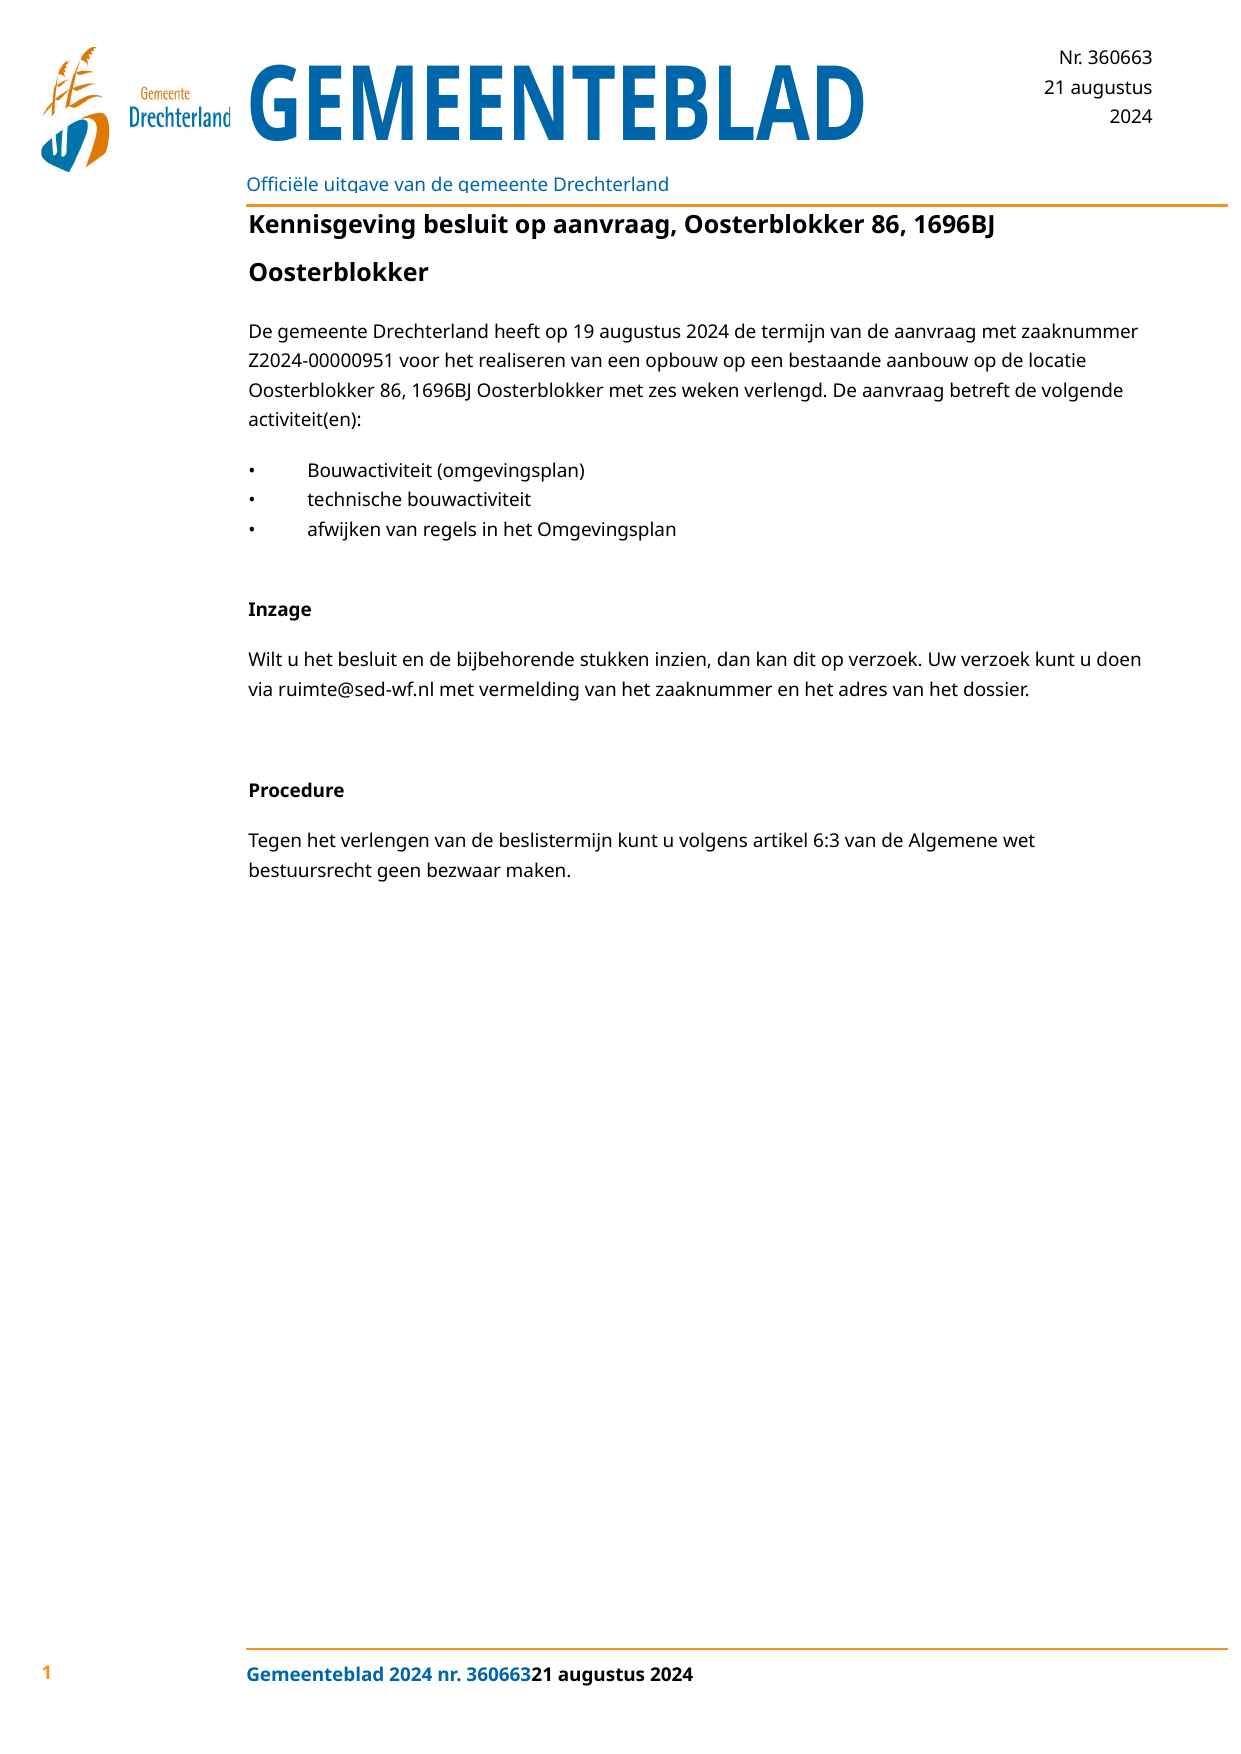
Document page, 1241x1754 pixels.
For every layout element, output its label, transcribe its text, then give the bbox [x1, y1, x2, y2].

text Inzage [248, 596, 1152, 622]
text Procedure [248, 777, 1152, 803]
text Kennisgeving besluit op aanvraag, Oosterblokker 86, 1696BJ Oosterblokker [248, 207, 1152, 288]
list technische bouwactiviteit [248, 487, 1152, 512]
text De gemeente Drechterland heeft op 19 augustus 2024 de termijn van de aanvraag met zaaknummer Z2024-00000951 voor het realiseren van een opbouw op een bestaande aanbouw op de locatie Oosterblokker 86, 1696BJ Oosterblokker met zes weken verlengd. De aanvraag betreft de volgende activiteit(en): [248, 318, 1152, 432]
list Bouwactiviteit (omgevingsplan) [248, 457, 1152, 483]
picture [41, 47, 231, 172]
text Wilt u het besluit en de bijbehorende stukken inzien, dan kan dit op verzoek. Uw verzoek kunt u doen via ruimte@sed-wf.nl met vermelding van het zaaknummer en het adres van het dossier. [248, 647, 1152, 702]
picture [226, 115, 231, 124]
list afwijken van regels in het Omgevingsplan [248, 516, 1152, 542]
picture [41, 158, 64, 172]
text Tegen het verlengen van de beslistermijn kunt u volgens artikel 6:3 van de Algemene wet bestuursrecht geen bezwaar maken. [248, 827, 1152, 883]
